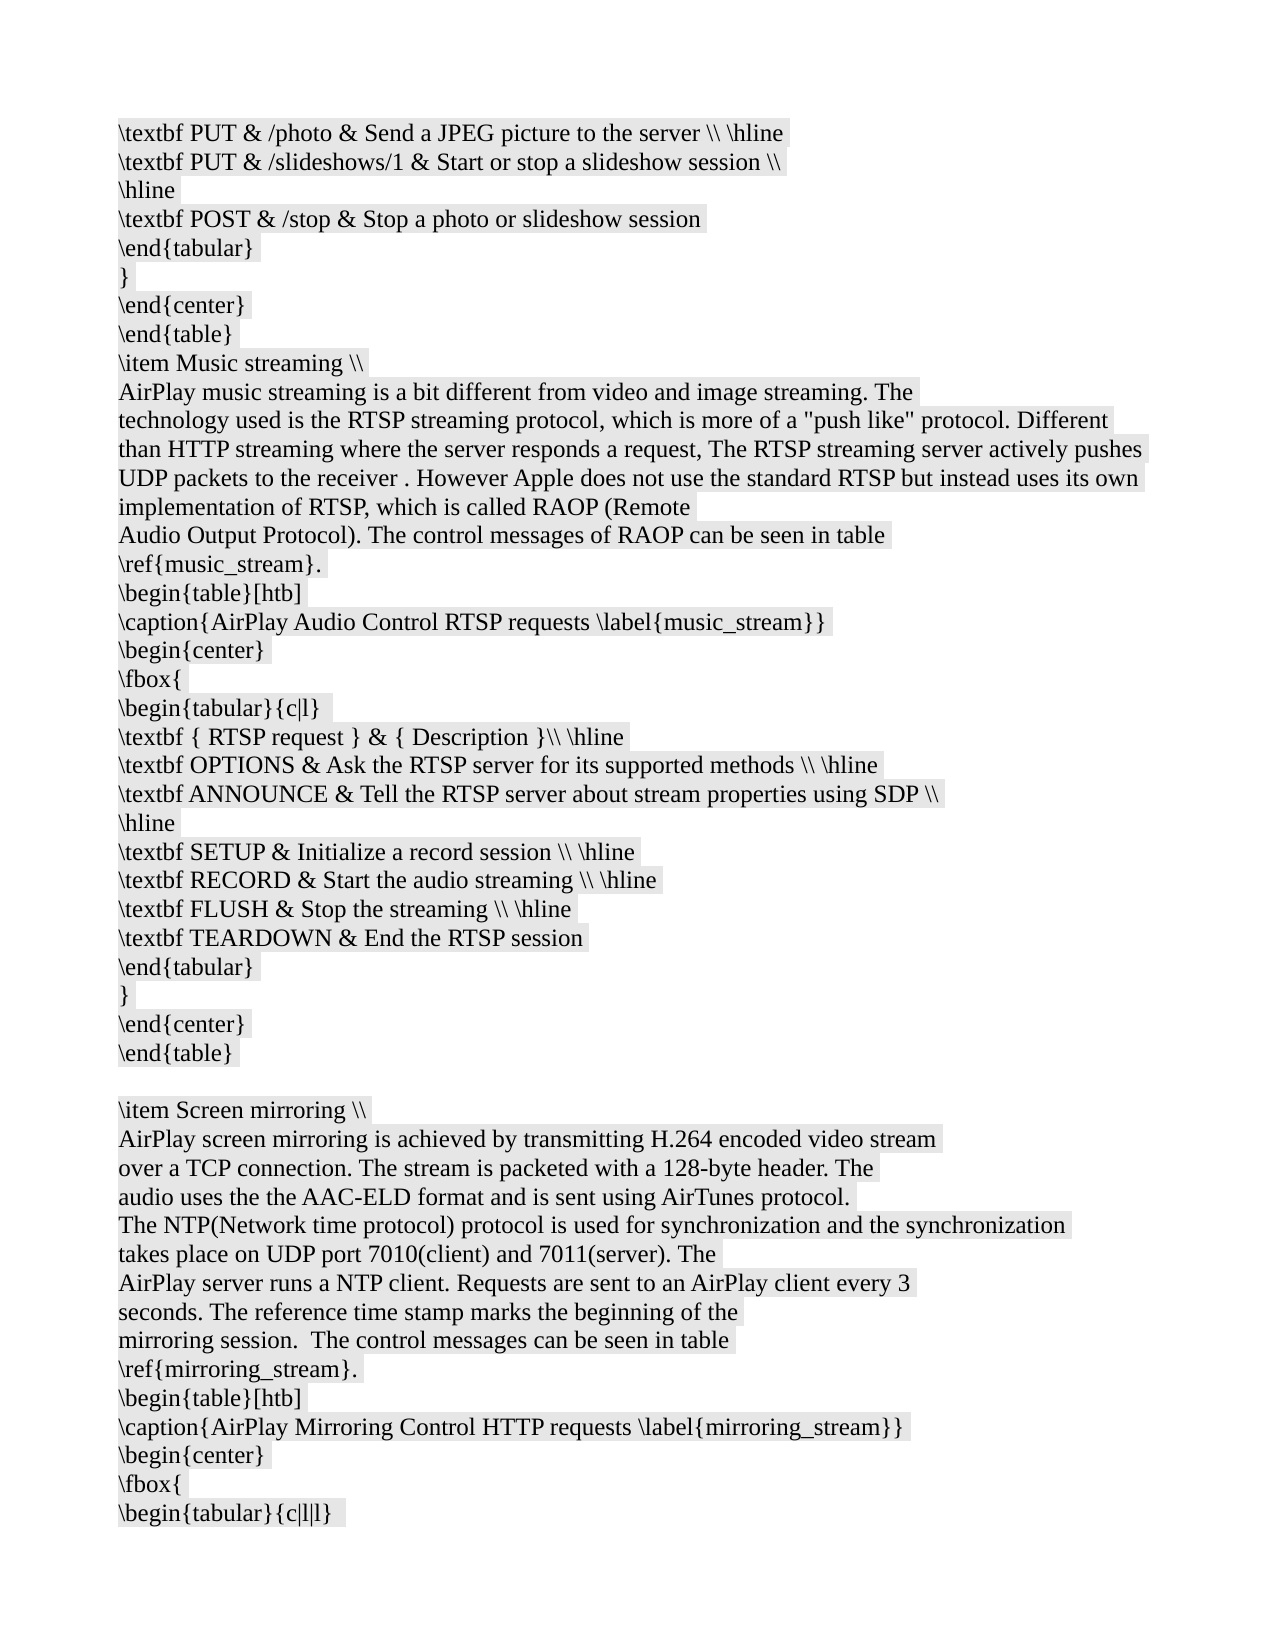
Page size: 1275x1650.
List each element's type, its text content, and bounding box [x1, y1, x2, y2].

text \fbox{ [118, 1469, 1157, 1498]
text \textbf TEARDOWN & End the RTSP session [118, 923, 1157, 952]
text \item Screen mirroring \\ [118, 1096, 1157, 1124]
text \caption{AirPlay Audio Control RTSP requests \label{music_stream}} [118, 607, 1157, 636]
text audio uses the the AAC-ELD format and is sent using AirTunes protocol. [118, 1182, 1157, 1211]
text \textbf PUT & /slideshows/1 & Start or stop a slideshow session \\ [118, 147, 1157, 176]
text \fbox{ [118, 664, 1157, 693]
text \begin{table}[htb] [118, 1383, 1157, 1412]
text \caption{AirPlay Mirroring Control HTTP requests \label{mirroring_stream}} [118, 1412, 1157, 1441]
text \textbf OPTIONS & Ask the RTSP server for its supported methods \\ \hline [118, 751, 1157, 779]
text mirroring session. The control messages can be seen in table [118, 1326, 1157, 1354]
text \ref{music_stream}. [118, 549, 1157, 578]
text \end{center} [118, 291, 1157, 319]
text over a TCP connection. The stream is packeted with a 128-byte header. The [118, 1153, 1157, 1182]
text The NTP(Network time protocol) protocol is used for synchronization and the synchronization [118, 1211, 1157, 1239]
text seconds. The reference time stamp marks the beginning of the [118, 1297, 1157, 1326]
text \textbf PUT & /photo & Send a JPEG picture to the server \\ \hline [118, 118, 1157, 147]
text Audio Output Protocol). The control messages of RAOP can be seen in table [118, 521, 1157, 549]
text takes place on UDP port 7010(client) and 7011(server). The [118, 1239, 1157, 1268]
text \item Music streaming \\ [118, 348, 1157, 377]
text \end{center} [118, 1009, 1157, 1038]
text \textbf ANNOUNCE & Tell the RTSP server about stream properties using SDP \\ [118, 779, 1157, 808]
text \begin{tabular}{c|l|l} [118, 1498, 1157, 1527]
text \hline [118, 808, 1157, 837]
text \textbf RECORD & Start the audio streaming \\ \hline [118, 866, 1157, 894]
text \textbf POST & /stop & Stop a photo or slideshow session [118, 204, 1157, 233]
text \textbf SETUP & Initialize a record session \\ \hline [118, 837, 1157, 866]
text AirPlay server runs a NTP client. Requests are sent to an AirPlay client every 3 [118, 1268, 1157, 1297]
text } [118, 981, 1157, 1009]
text \end{table} [118, 319, 1157, 348]
text } [118, 262, 1157, 291]
text \begin{center} [118, 1441, 1157, 1469]
text \ref{mirroring_stream}. [118, 1354, 1157, 1383]
text \textbf FLUSH & Stop the streaming \\ \hline [118, 894, 1157, 923]
text \hline [118, 176, 1157, 204]
text \begin{tabular}{c|l} [118, 693, 1157, 722]
text \begin{table}[htb] [118, 578, 1157, 607]
text \begin{center} [118, 636, 1157, 664]
text AirPlay screen mirroring is achieved by transmitting H.264 encoded video stream [118, 1124, 1157, 1153]
text \end{tabular} [118, 952, 1157, 981]
text AirPlay music streaming is a bit different from video and image streaming. The [118, 377, 1157, 406]
text \end{table} [118, 1038, 1157, 1067]
text technology used is the RTSP streaming protocol, which is more of a "push like" protocol. Different than HTTP streaming where the server responds a request, The RTSP streaming server actively pushes UDP packets to the receiver . However Apple does not use the standard RTSP but instead uses its own implementation of RTSP, which is called RAOP (Remote [118, 406, 1157, 521]
text \textbf { RTSP request } & { Description }\\ \hline [118, 722, 1157, 751]
text \end{tabular} [118, 233, 1157, 262]
